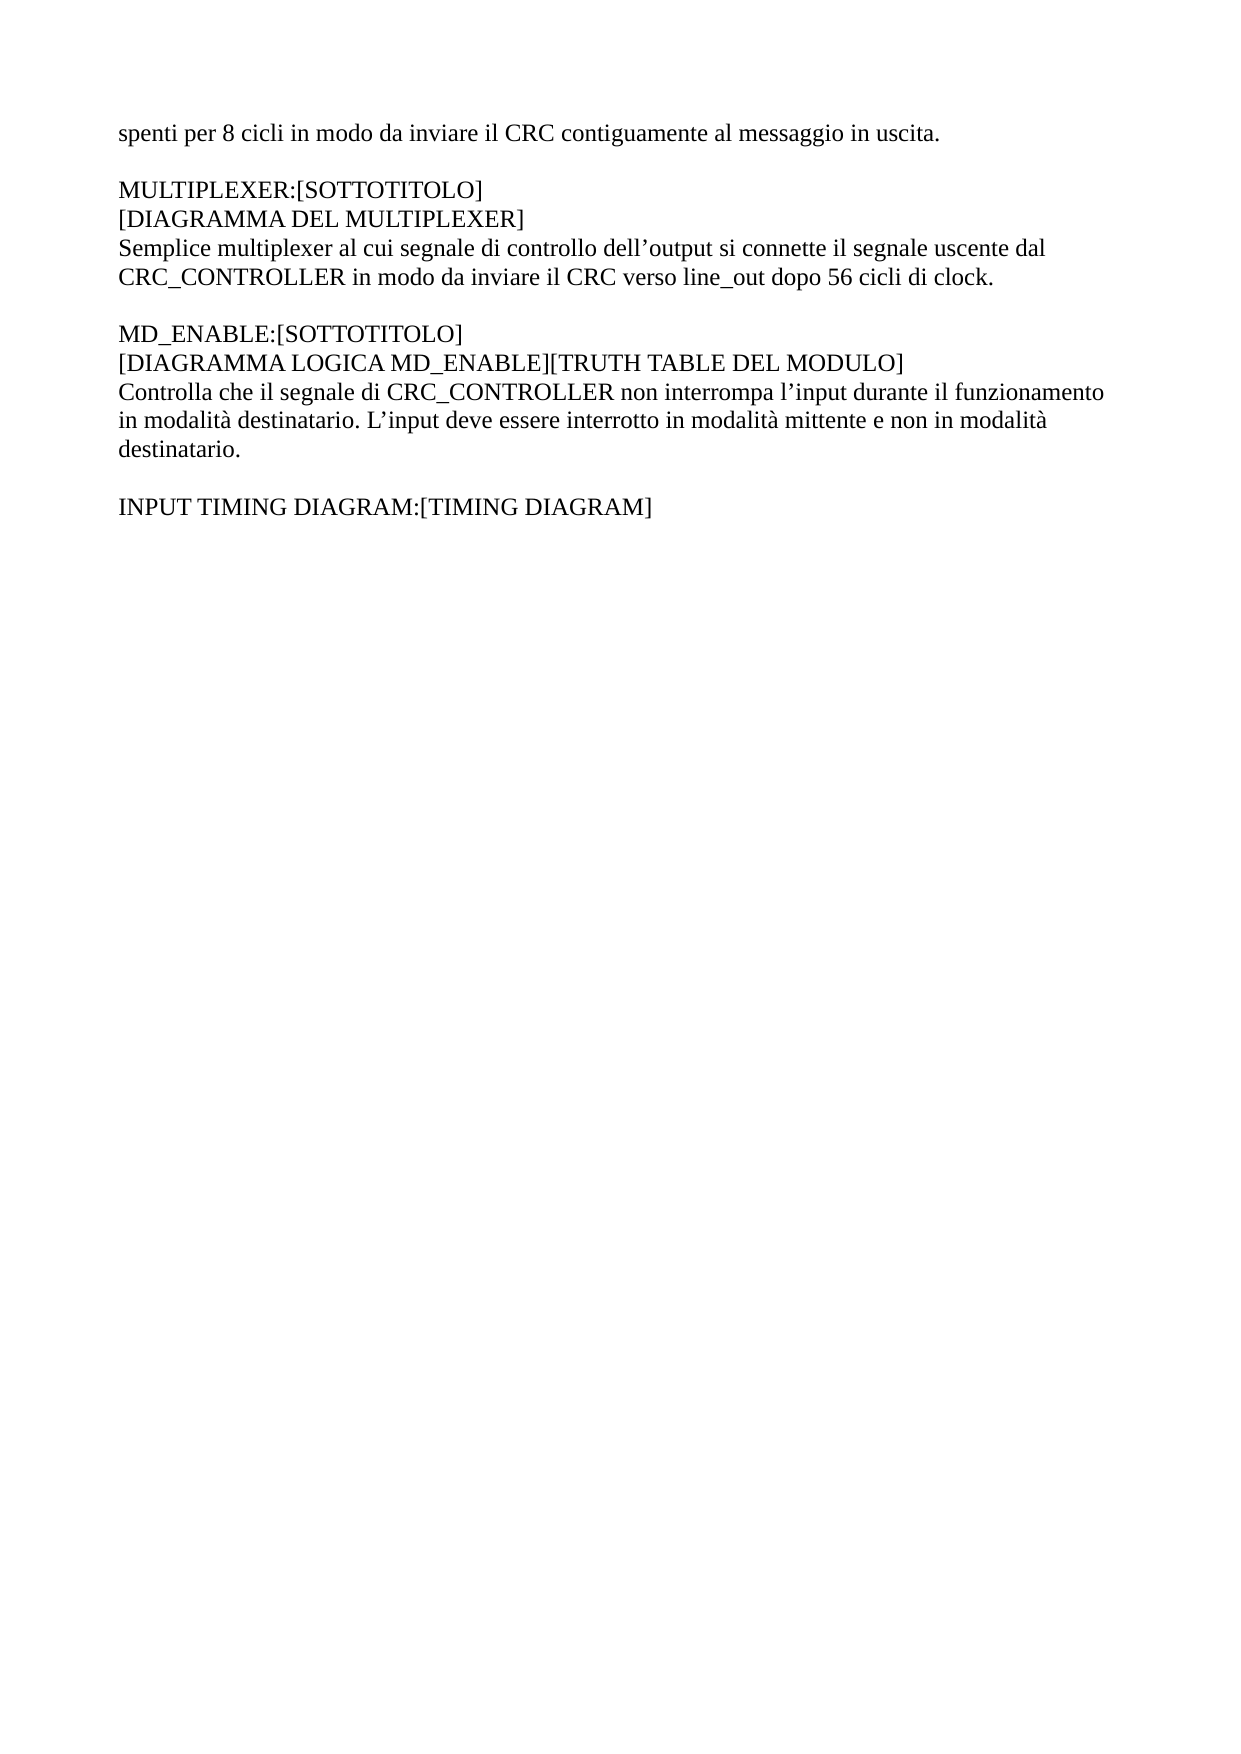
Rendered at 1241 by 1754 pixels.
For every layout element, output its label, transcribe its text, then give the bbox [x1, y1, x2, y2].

text INPUT TIMING DIAGRAM:[TIMING DIAGRAM] [118, 492, 1122, 521]
text Controlla che il segnale di CRC_CONTROLLER non interrompa l’input durante il funzionamento in modalità destinatario. L’input deve essere interrotto in modalità mittente e non in modalità destinatario. [118, 377, 1122, 463]
text MD_ENABLE:[SOTTOTITOLO] [118, 319, 1122, 348]
text MULTIPLEXER:[SOTTOTITOLO] [118, 176, 1122, 204]
text Semplice multiplexer al cui segnale di controllo dell’output si connette il segnale uscente dal CRC_CONTROLLER in modo da inviare il CRC verso line_out dopo 56 cicli di clock. [118, 233, 1122, 291]
text [DIAGRAMMA DEL MULTIPLEXER] [118, 204, 1122, 233]
text [DIAGRAMMA LOGICA MD_ENABLE][TRUTH TABLE DEL MODULO] [118, 348, 1122, 377]
text spenti per 8 cicli in modo da inviare il CRC contiguamente al messaggio in uscita. [118, 118, 1122, 147]
